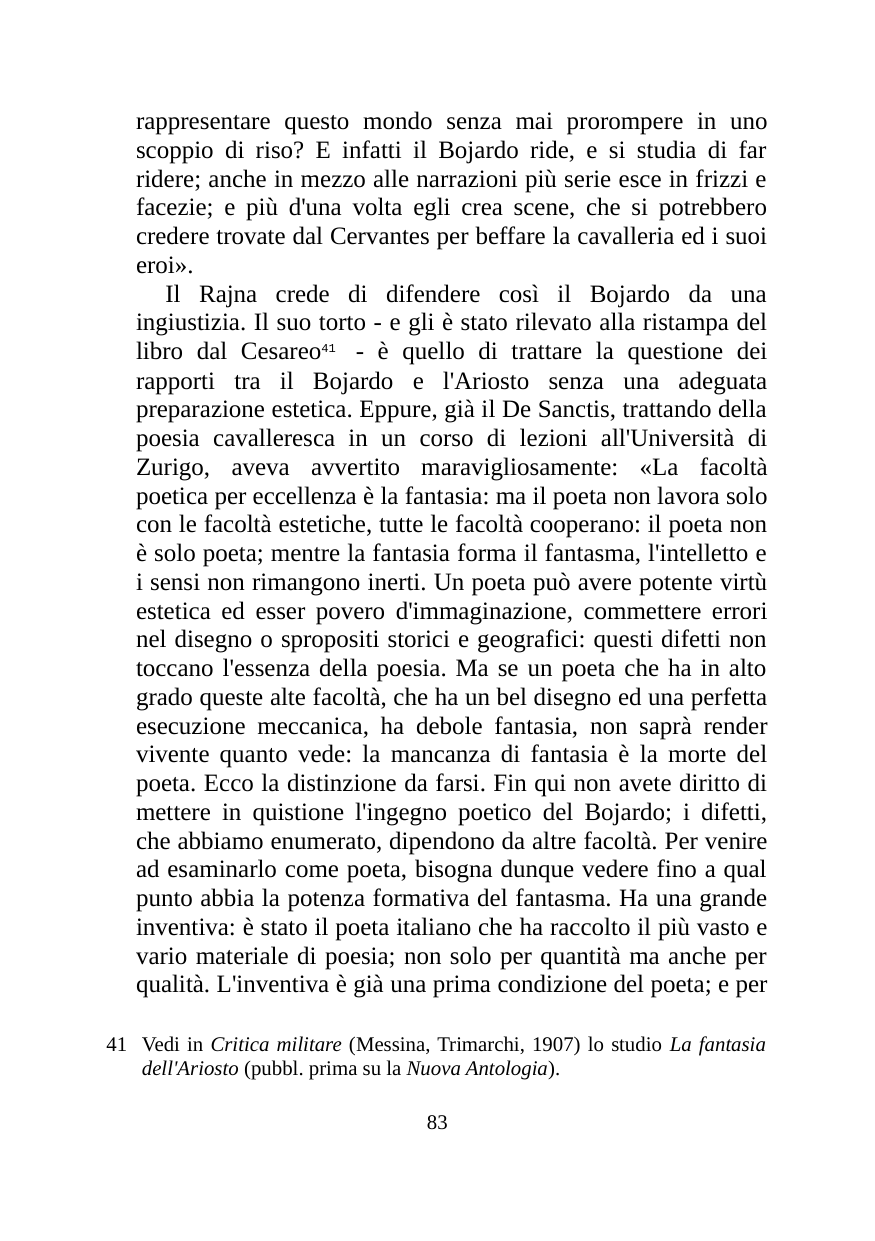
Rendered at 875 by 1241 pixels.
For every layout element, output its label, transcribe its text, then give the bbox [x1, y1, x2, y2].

text rappresentare questo mondo senza mai prorompere in uno scoppio di riso? E infatti il Bojardo ride, e si studia di far ridere; anche in mezzo alle narrazioni più serie esce in frizzi e facezie; e più d'una volta egli crea scene, che si potrebbero credere trovate dal Cervantes per beffare la cavalleria ed i suoi eroi». [136, 106, 768, 279]
text Vedi in Critica militare (Messina, Trimarchi, 1907) lo studio La fantasia dell'Ariosto (pubbl. prima su la Nuova Antologia). [106, 1032, 768, 1080]
text Il Rajna crede di difendere così il Bojardo da una ingiustizia. Il suo torto - e gli è stato rilevato alla ristampa del libro dal Cesareo - è quello di trattare la questione dei rapporti tra il Bojardo e l'Ariosto senza una adeguata preparazione estetica. Eppure, già il De Sanctis, trattando della poesia cavalleresca in un corso di lezioni all'Università di Zurigo, aveva avvertito maravigliosamente: «La facoltà poetica per eccellenza è la fantasia: ma il poeta non lavora solo con le facoltà estetiche, tutte le facoltà cooperano: il poeta non è solo poeta; mentre la fantasia forma il fantasma, l'intelletto e i sensi non rimangono inerti. Un poeta può avere potente virtù estetica ed esser povero d'immaginazione, commettere errori nel disegno o spropositi storici e geografici: questi difetti non toccano l'essenza della poesia. Ma se un poeta che ha in alto grado queste alte facoltà, che ha un bel disegno ed una perfetta esecuzione meccanica, ha debole fantasia, non saprà render vivente quanto vede: la mancanza di fantasia è la morte del poeta. Ecco la distinzione da farsi. Fin qui non avete diritto di mettere in quistione l'ingegno poetico del Bojardo; i difetti, che abbiamo enumerato, dipendono da altre facoltà. Per venire ad esaminarlo come poeta, bisogna dunque vedere fino a qual punto abbia la potenza formativa del fantasma. Ha una grande inventiva: è stato il poeta italiano che ha raccolto il più vasto e vario materiale di poesia; non solo per quantità ma anche per qualità. L'inventiva è già una prima condizione del poeta; e per [136, 279, 768, 998]
